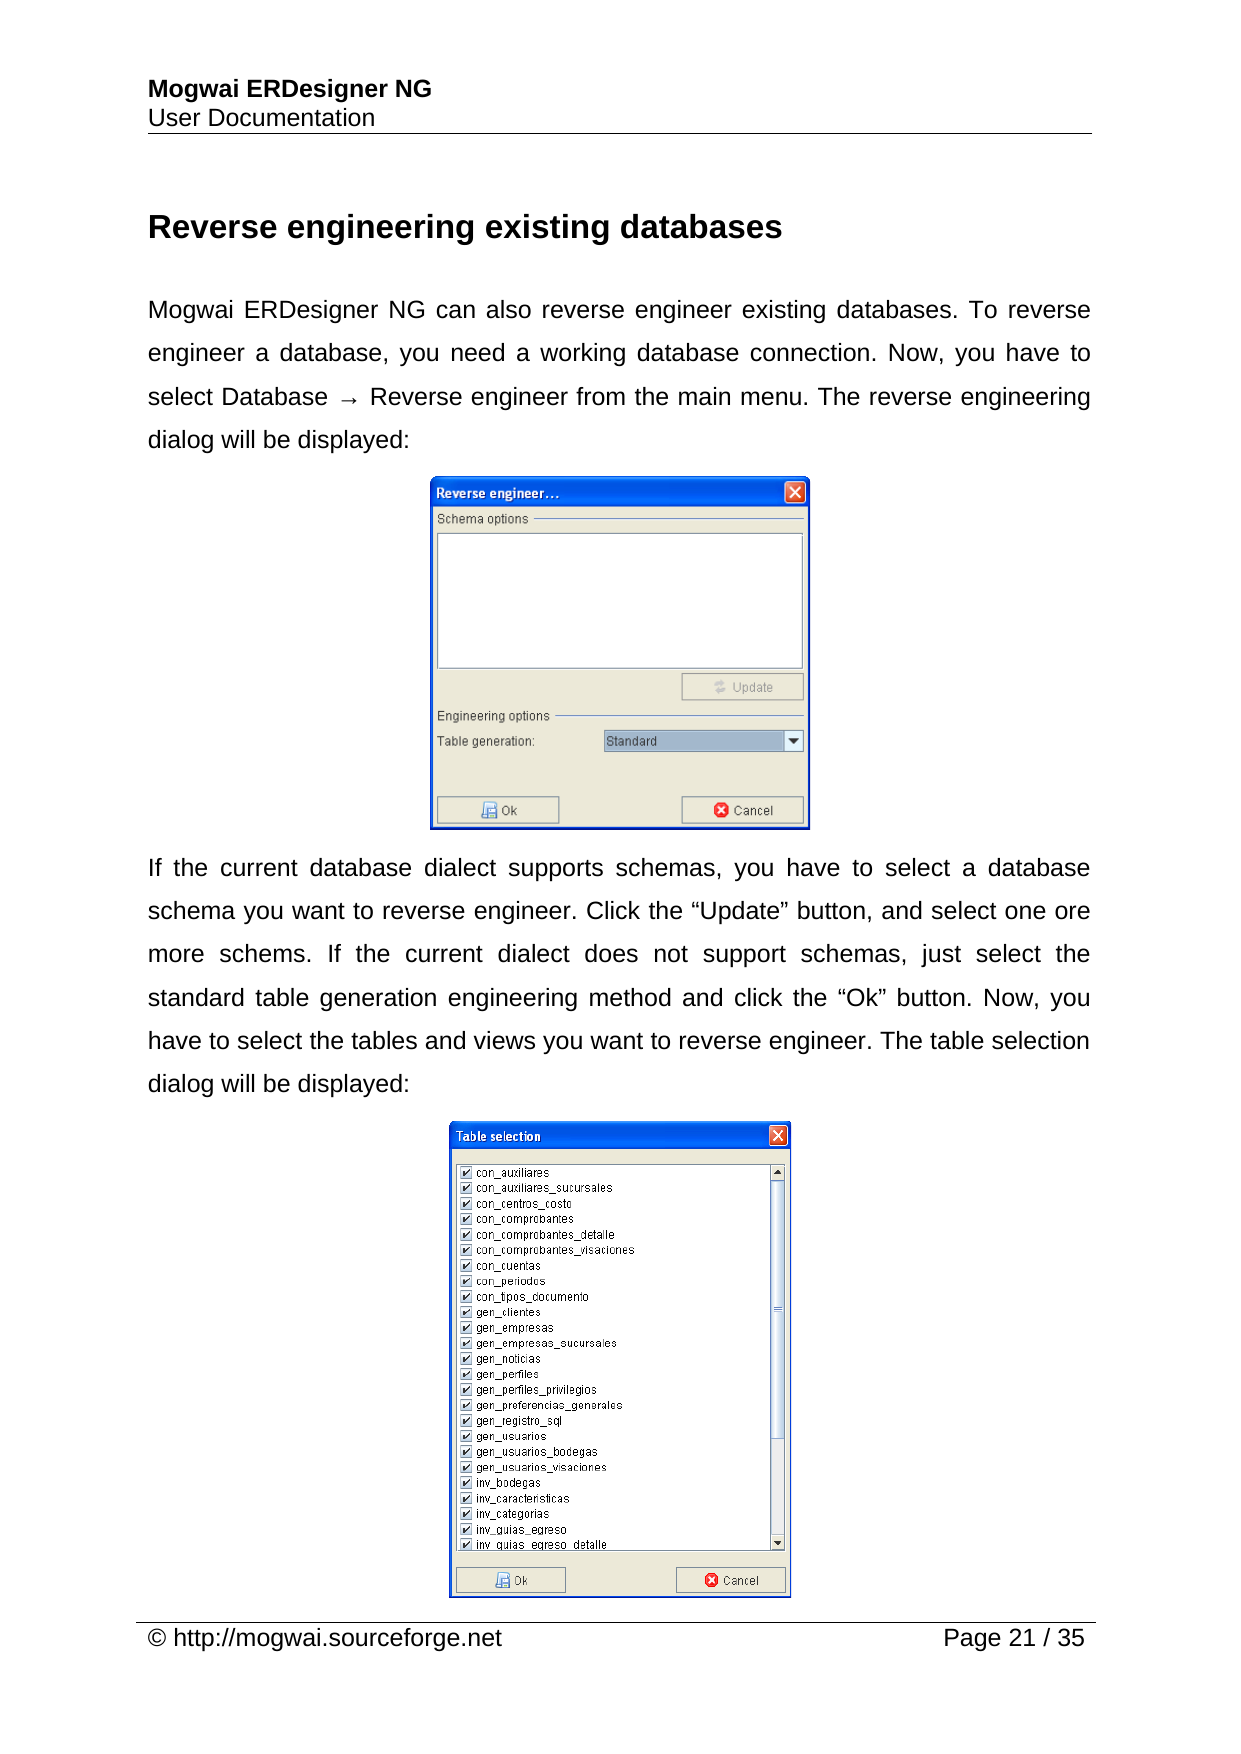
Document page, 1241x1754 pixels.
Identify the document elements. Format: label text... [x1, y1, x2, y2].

picture [449, 1121, 792, 1598]
text If the current database dialect supports schemas, you have to select a database schema you want to reverse engineer. Click the “Update” button, and select one ore more schems. If the current dialect does not support schemas, just select the standard table generation engineering method and click the “Ok” button. Now, you have to select the tables and views you want to reverse engineer. The table selection dialog will be displayed: [148, 853, 1092, 1098]
picture [430, 476, 811, 830]
subtitle Reverse engineering existing databases [148, 207, 1092, 246]
text Mogwai ERDesigner NG can also reverse engineer existing databases. To reverse engineer a database, you need a working database connection. Now, you have to select Database → Reverse engineer from the main menu. The reverse engineering dialog will be displayed: [148, 295, 1092, 453]
